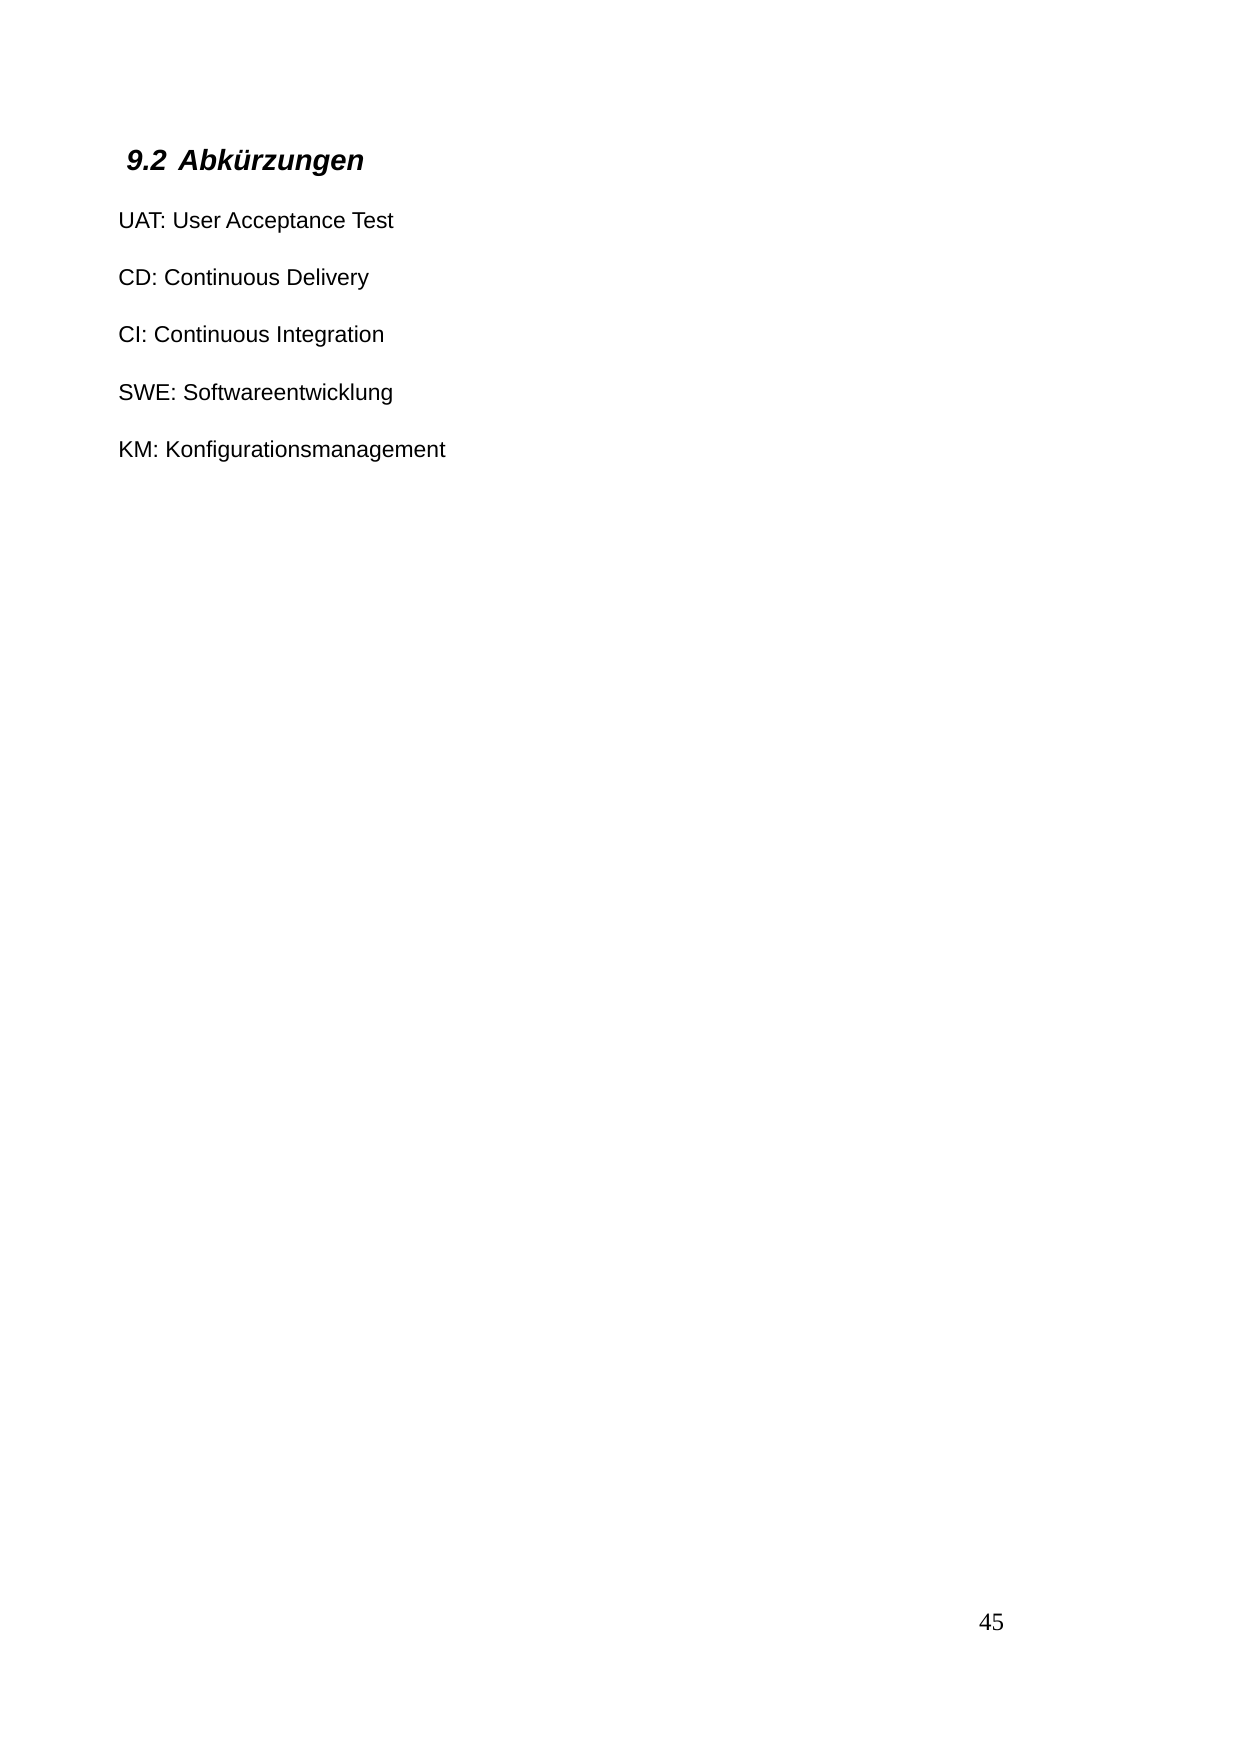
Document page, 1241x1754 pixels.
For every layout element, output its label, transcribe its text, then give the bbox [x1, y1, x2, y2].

text KM: Konfigurationsmanagement [118, 436, 1004, 462]
text UAT: User Acceptance Test [118, 207, 1004, 233]
text CD: Continuous Delivery [118, 264, 1004, 290]
text CI: Continuous Integration [118, 321, 1004, 348]
text SWE: Softwareentwicklung [118, 378, 1004, 405]
subtitle Abkürzungen [118, 143, 1004, 177]
